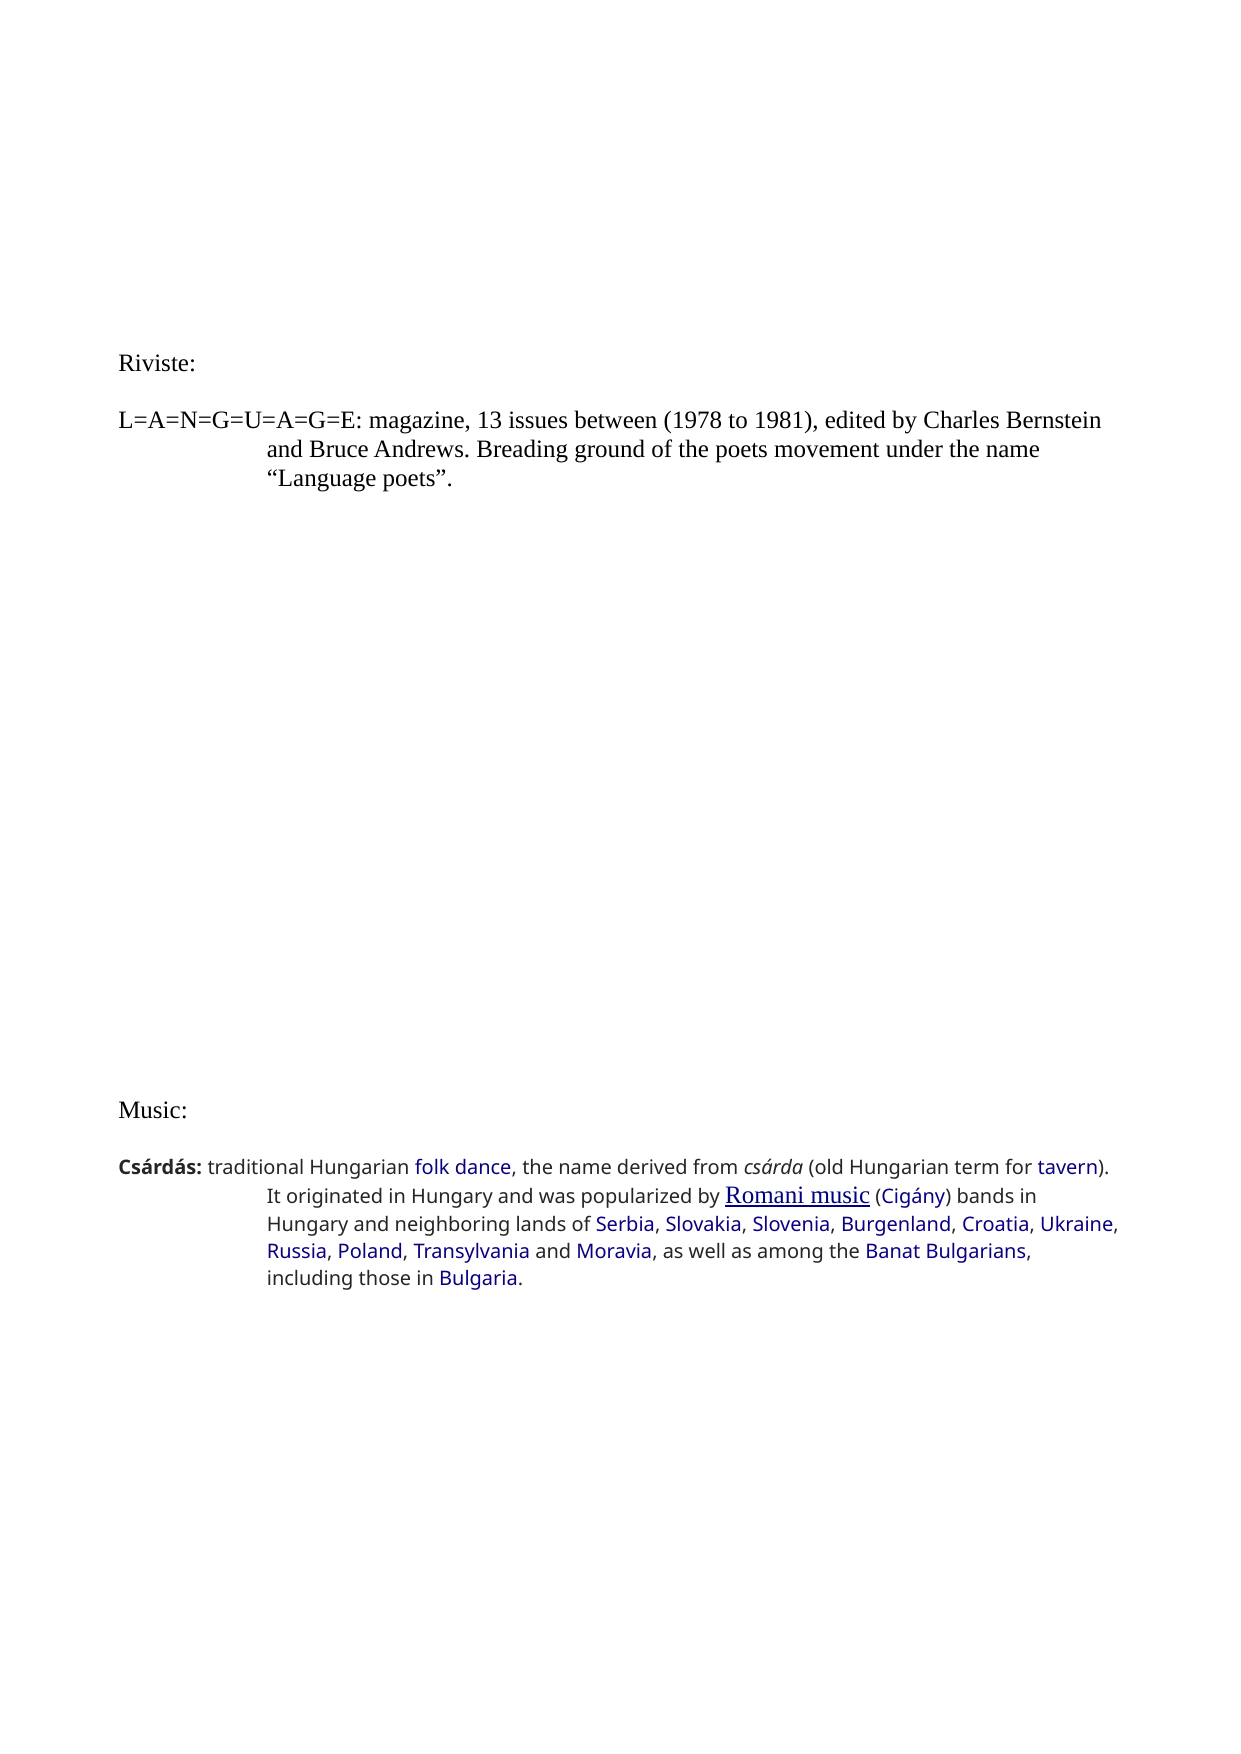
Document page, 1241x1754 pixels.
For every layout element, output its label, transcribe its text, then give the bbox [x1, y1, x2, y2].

text Csárdás: traditional Hungarian folk dance, the name derived from csárda (old Hungarian term for tavern). It originated in Hungary and was popularized by Romani music (Cigány) bands in Hungary and neighboring lands of Serbia, Slovakia, Slovenia, Burgenland, Croatia, Ukraine, Russia, Poland, Transylvania and Moravia, as well as among the Banat Bulgarians, including those in Bulgaria. [118, 1153, 1122, 1292]
text L=A=N=G=U=A=G=E: magazine, 13 issues between (1978 to 1981), edited by Charles Bernstein and Bruce Andrews. Breading ground of the poets movement under the name “Language poets”. [118, 406, 1122, 492]
text Music: [118, 1096, 1122, 1124]
text Riviste: [118, 348, 1122, 377]
